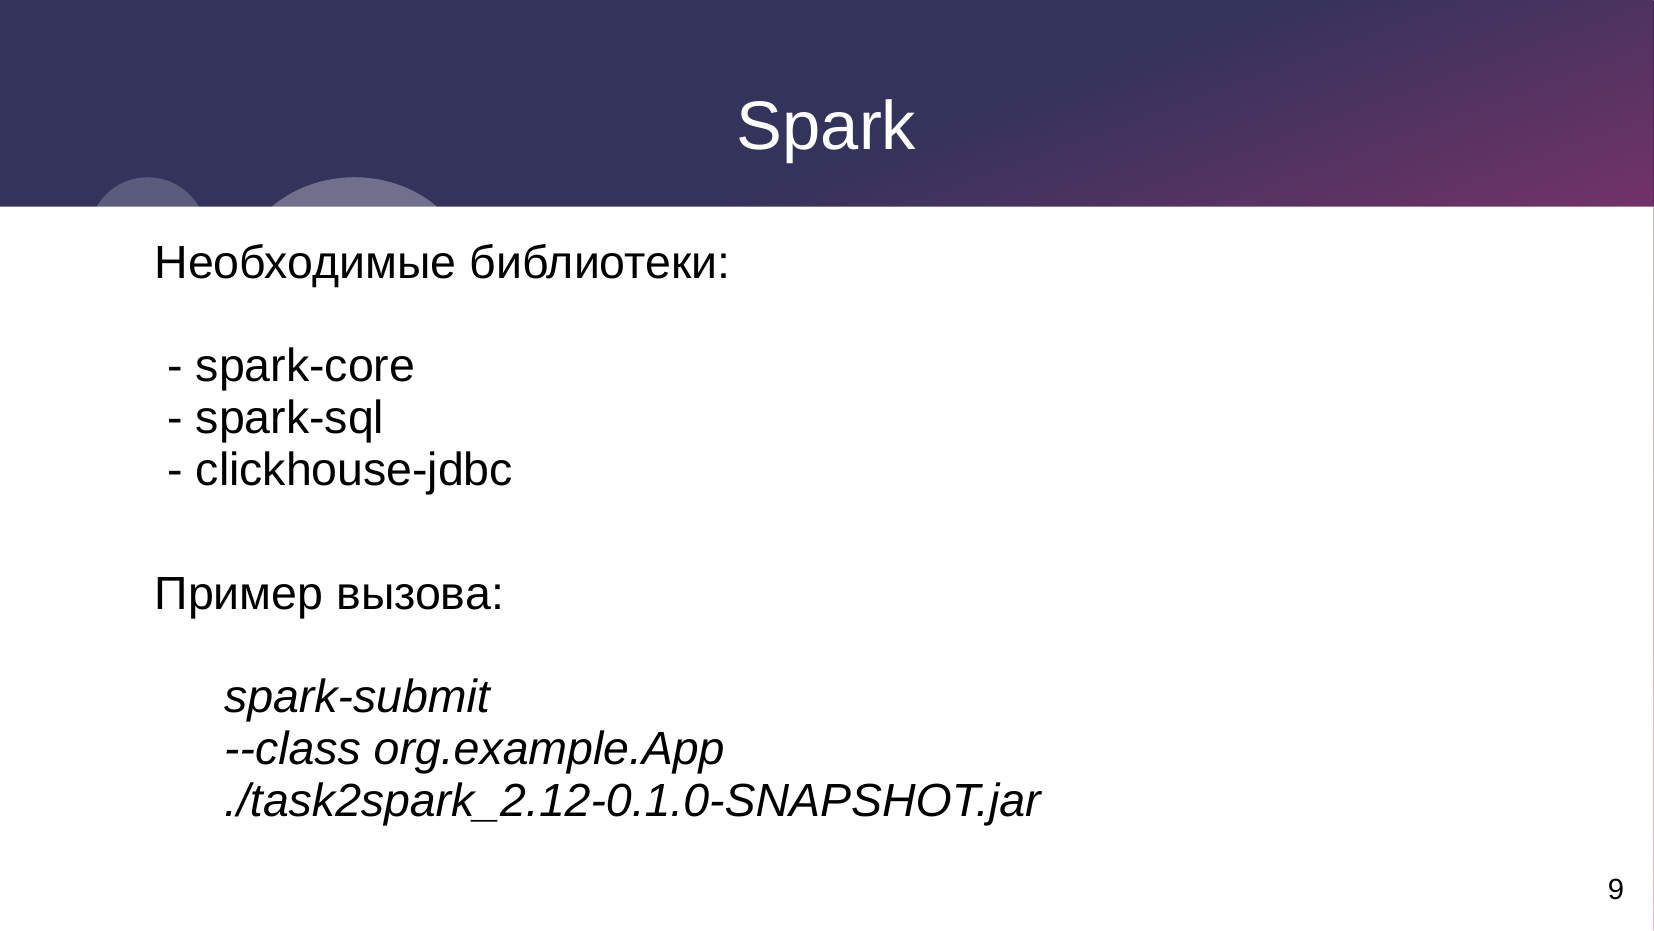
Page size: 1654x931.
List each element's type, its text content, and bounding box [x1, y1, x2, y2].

title Spark [88, 44, 1565, 207]
list Необходимые библиотеки: - spark-core - spark-sql - clickhouse-jdbc Пример вызова: spark-submit --class org.example.App ./task2spark_2.12-0.1.0-SNAPSHOT.jar [88, 236, 1565, 827]
